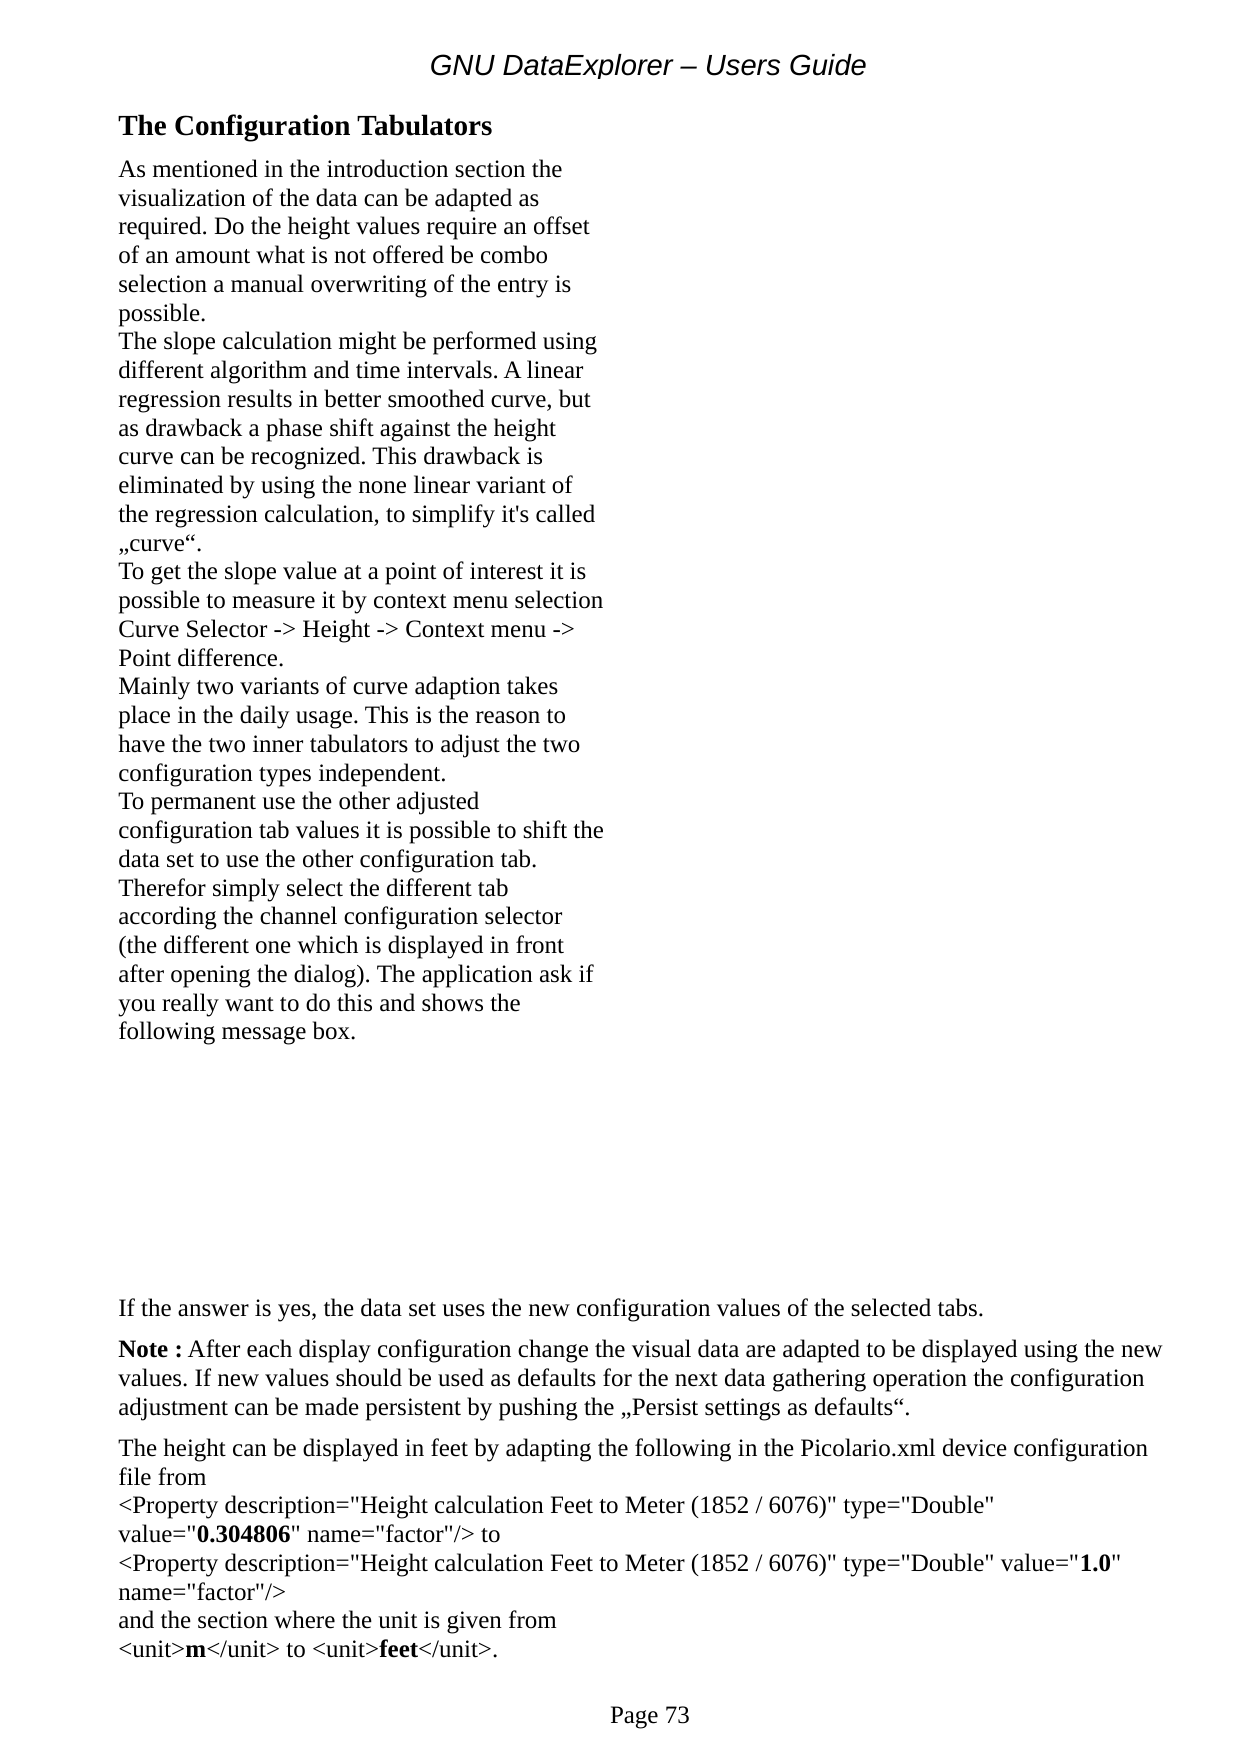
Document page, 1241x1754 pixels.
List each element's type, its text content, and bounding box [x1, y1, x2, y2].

text The height can be displayed in feet by adapting the following in the Picolario.xml device configuration file from <Property description="Height calculation Feet to Meter (1852 / 6076)" type="Double" value="0.304806" name="factor"/> to <Property description="Height calculation Feet to Meter (1852 / 6076)" type="Double" value="1.0" name="factor"/> and the section where the unit is given from <unit>m</unit> to <unit>feet</unit>. [118, 1433, 1181, 1663]
subtitle The Configuration Tabulators [118, 108, 1181, 141]
text As mentioned in the introduction section the visualization of the data can be adapted as required. Do the height values require an offset of an amount what is not offered be combo selection a manual overwriting of the entry is possible. The slope calculation might be performed using different algorithm and time intervals. A linear regression results in better smoothed curve, but as drawback a phase shift against the height curve can be recognized. This drawback is eliminated by using the none linear variant of the regression calculation, to simplify it's called „curve“. To get the slope value at a point of interest it is possible to measure it by context menu selection Curve Selector -> Height -> Context menu -> Point difference. Mainly two variants of curve adaption takes place in the daily usage. This is the reason to have the two inner tabulators to adjust the two configuration types independent. To permanent use the other adjusted configuration tab values it is possible to shift the data set to use the other configuration tab. Therefor simply select the different tab according the channel configuration selector (the different one which is displayed in front after opening the dialog). The application ask if you really want to do this and shows the following message box. [118, 154, 1181, 1045]
text If the answer is yes, the data set uses the new configuration values of the selected tabs. [118, 1293, 1181, 1322]
text Note : After each display configuration change the visual data are adapted to be displayed using the new values. If new values should be used as defaults for the next data gathering operation the configuration adjustment can be made persistent by pushing the „Persist settings as defaults“. [118, 1334, 1181, 1420]
